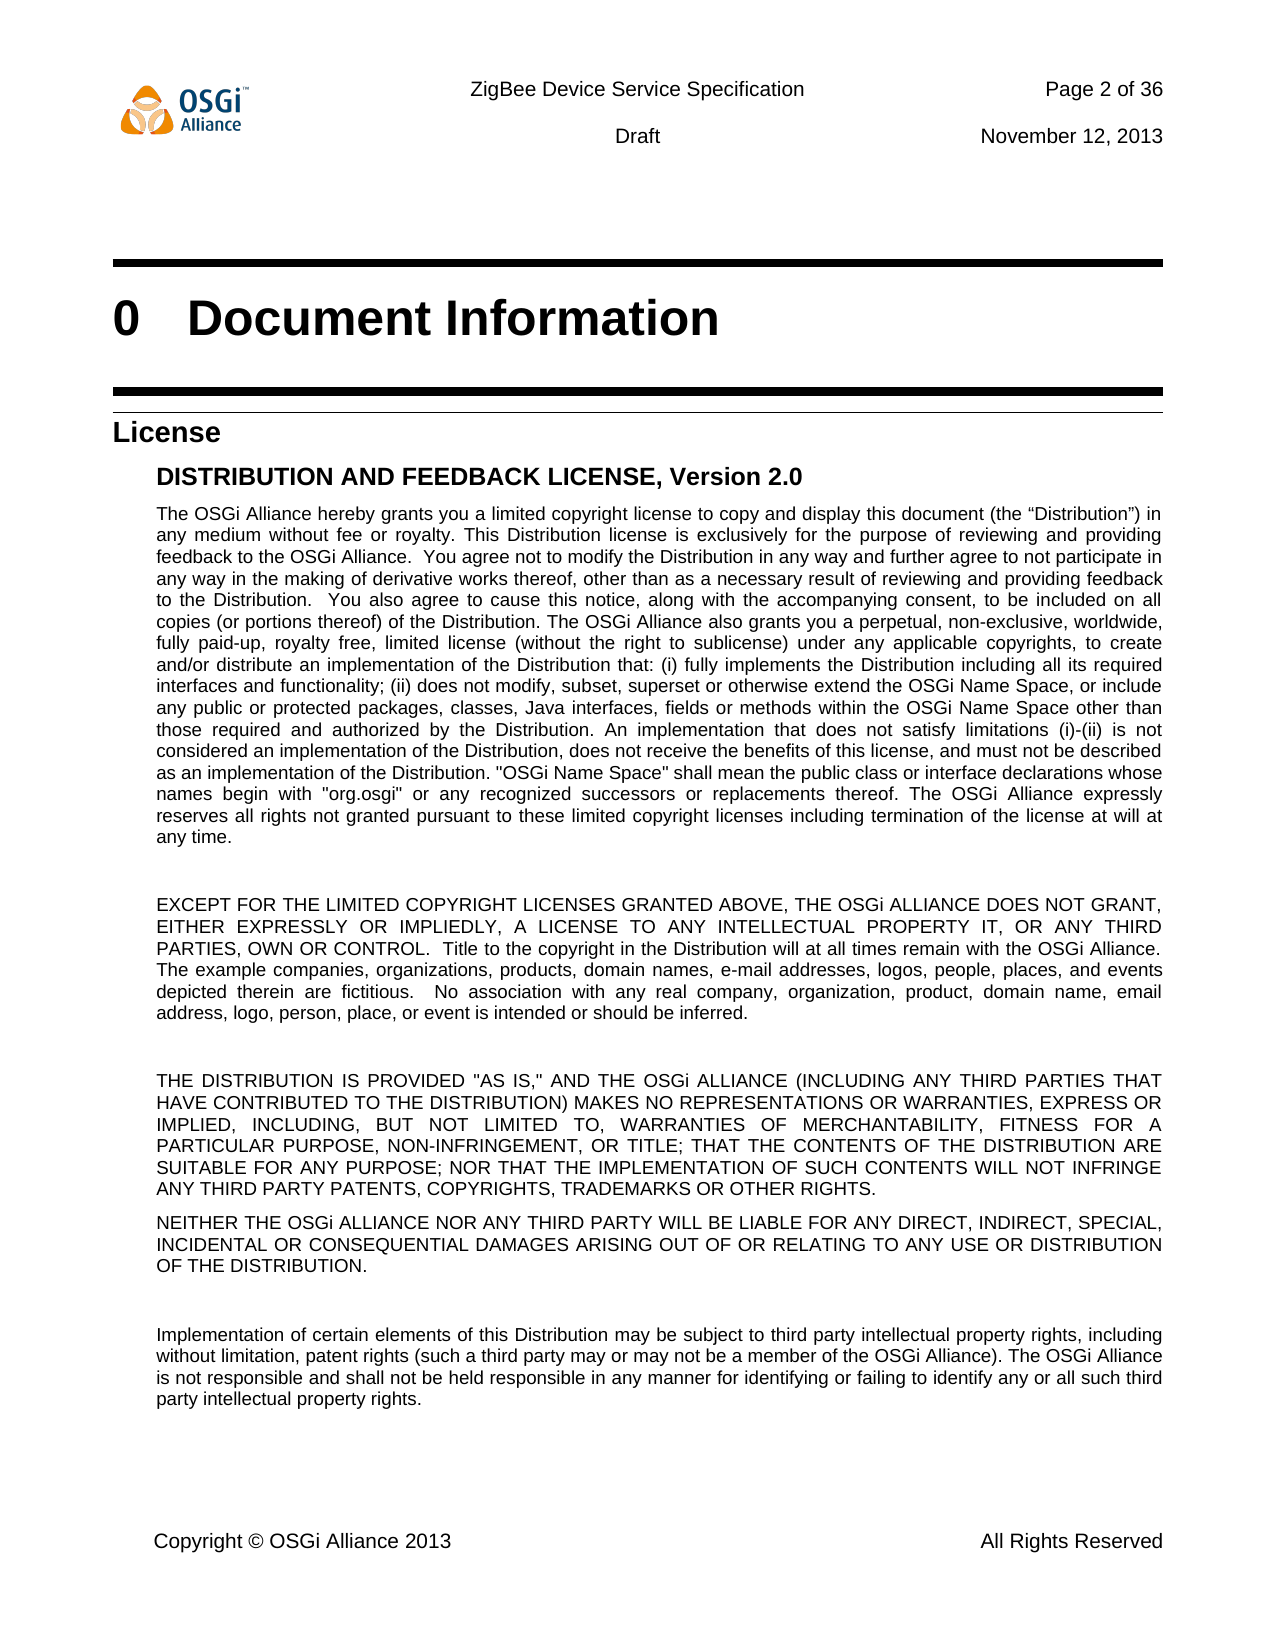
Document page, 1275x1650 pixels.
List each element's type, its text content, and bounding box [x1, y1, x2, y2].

text THE DISTRIBUTION IS PROVIDED "AS IS," AND THE OSGi ALLIANCE (INCLUDING ANY THIRD PARTIES THAT HAVE CONTRIBUTED TO THE DISTRIBUTION) MAKES NO REPRESENTATIONS OR WARRANTIES, EXPRESS OR IMPLIED, INCLUDING, BUT NOT LIMITED TO, WARRANTIES OF MERCHANTABILITY, FITNESS FOR A PARTICULAR PURPOSE, NON-INFRINGEMENT, OR TITLE; THAT THE CONTENTS OF THE DISTRIBUTION ARE SUITABLE FOR ANY PURPOSE; NOR THAT THE IMPLEMENTATION OF SUCH CONTENTS WILL NOT INFRINGE ANY THIRD PARTY PATENTS, COPYRIGHTS, TRADEMARKS OR OTHER RIGHTS. [156, 1070, 1163, 1199]
text DISTRIBUTION AND FEEDBACK LICENSE, Version 2.0 [156, 461, 1163, 490]
text EXCEPT FOR THE LIMITED COPYRIGHT LICENSES GRANTED ABOVE, THE OSGi ALLIANCE DOES NOT GRANT, EITHER EXPRESSLY OR IMPLIEDLY, A LICENSE TO ANY INTELLECTUAL PROPERTY IT, OR ANY THIRD PARTIES, OWN OR CONTROL. Title to the copyright in the Distribution will at all times remain with the OSGi Alliance. The example companies, organizations, products, domain names, e-mail addresses, logos, people, places, and events depicted therein are fictitious. No association with any real company, organization, product, domain name, email address, logo, person, place, or event is intended or should be inferred. [156, 894, 1163, 1024]
subtitle License [112, 413, 1163, 449]
text The OSGi Alliance hereby grants you a limited copyright license to copy and display this document (the “Distribution”) in any medium without fee or royalty. This Distribution license is exclusively for the purpose of reviewing and providing feedback to the OSGi Alliance. You agree not to modify the Distribution in any way and further agree to not participate in any way in the making of derivative works thereof, other than as a necessary result of reviewing and providing feedback to the Distribution. You also agree to cause this notice, along with the accompanying consent, to be included on all copies (or portions thereof) of the Distribution. The OSGi Alliance also grants you a perpetual, non-exclusive, worldwide, fully paid-up, royalty free, limited license (without the right to sublicense) under any applicable copyrights, to create and/or distribute an implementation of the Distribution that: (i) fully implements the Distribution including all its required interfaces and functionality; (ii) does not modify, subset, superset or otherwise extend the OSGi Name Space, or include any public or protected packages, classes, Java interfaces, fields or methods within the OSGi Name Space other than those required and authorized by the Distribution. An implementation that does not satisfy limitations (i)-(ii) is not considered an implementation of the Distribution, does not receive the benefits of this license, and must not be described as an implementation of the Distribution. "OSGi Name Space" shall mean the public class or interface declarations whose names begin with "org.osgi" or any recognized successors or replacements thereof. The OSGi Alliance expressly reserves all rights not granted pursuant to these limited copyright licenses including termination of the license at will at any time. [156, 503, 1163, 848]
text NEITHER THE OSGi ALLIANCE NOR ANY THIRD PARTY WILL BE LIABLE FOR ANY DIRECT, INDIRECT, SPECIAL, INCIDENTAL OR CONSEQUENTIAL DAMAGES ARISING OUT OF OR RELATING TO ANY USE OR DISTRIBUTION OF THE DISTRIBUTION. [156, 1212, 1163, 1277]
subtitle Document Information [112, 260, 1163, 396]
picture [113, 78, 257, 142]
text Implementation of certain elements of this Distribution may be subject to third party intellectual property rights, including without limitation, patent rights (such a third party may or may not be a member of the OSGi Alliance). The OSGi Alliance is not responsible and shall not be held responsible in any manner for identifying or failing to identify any or all such third party intellectual property rights. [156, 1323, 1163, 1409]
